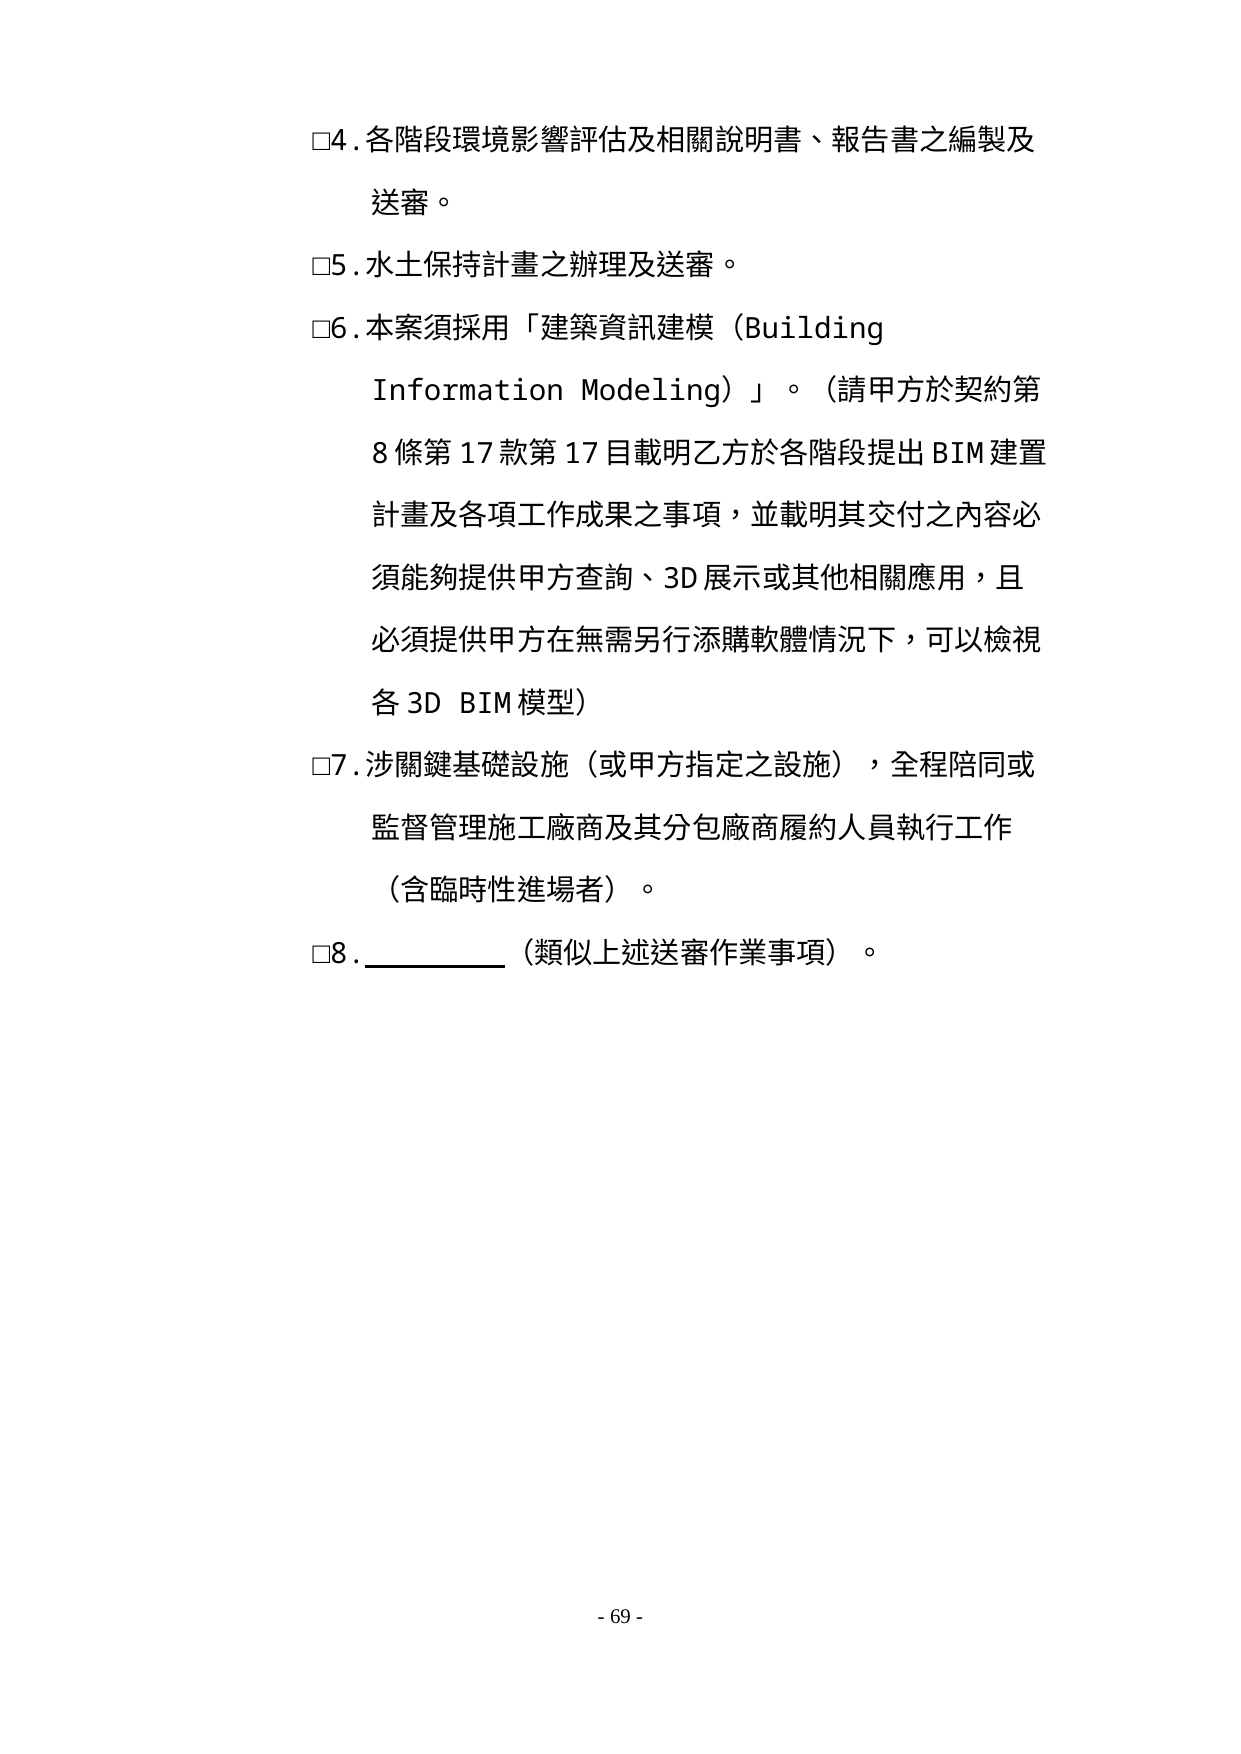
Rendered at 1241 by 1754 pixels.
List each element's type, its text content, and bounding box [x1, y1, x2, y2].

text □4.各階段環境影響評估及相關說明書、報告書之編製及送審。 [312, 96, 1053, 221]
text □8. （類似上述送審作業事項）。 [312, 909, 1053, 971]
text □6.本案須採用「建築資訊建模（Building Information Modeling）」。（請甲方於契約第8條第17款第17目載明乙方於各階段提出BIM建置計畫及各項工作成果之事項，並載明其交付之內容必須能夠提供甲方查詢、3D展示或其他相關應用，且必須提供甲方在無需另行添購軟體情況下，可以檢視各3D BIM模型） [312, 284, 1053, 721]
text □7.涉關鍵基礎設施（或甲方指定之設施），全程陪同或監督管理施工廠商及其分包廠商履約人員執行工作（含臨時性進場者）。 [312, 721, 1053, 909]
text □5.水土保持計畫之辦理及送審。 [312, 221, 1053, 284]
